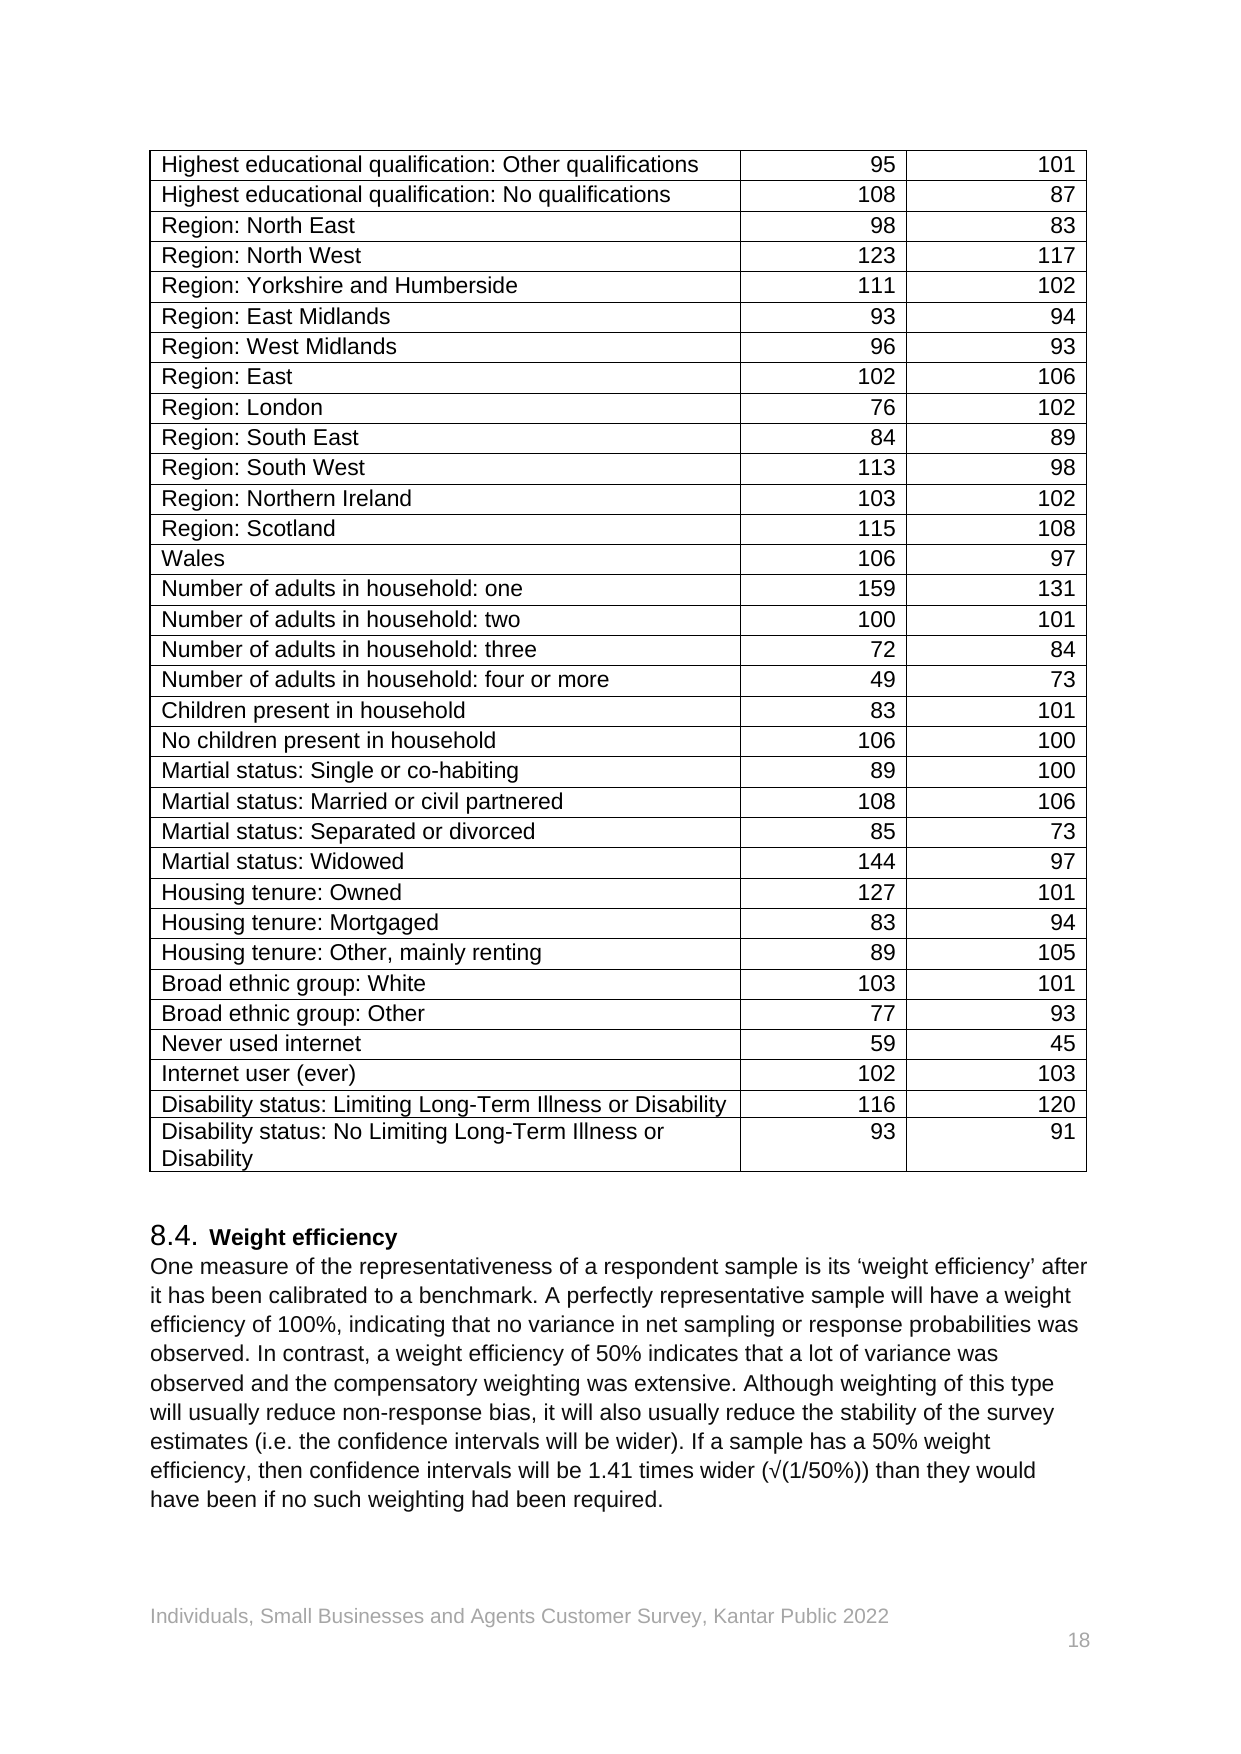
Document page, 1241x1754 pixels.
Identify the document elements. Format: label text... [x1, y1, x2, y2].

table_cell 106 [907, 788, 1086, 817]
table_cell 59 [741, 1030, 906, 1059]
table_cell Martial status: Separated or divorced [151, 818, 740, 847]
table_cell 77 [741, 1000, 906, 1029]
table_cell Internet user (ever) [151, 1060, 740, 1090]
table_cell 111 [741, 272, 906, 302]
table_cell 106 [907, 363, 1086, 392]
table_cell Region: East Midlands [151, 303, 740, 332]
table_cell 108 [741, 181, 906, 211]
table_cell 159 [741, 575, 906, 605]
table_cell 101 [907, 879, 1086, 908]
table_cell 127 [741, 879, 906, 908]
table_cell 94 [907, 909, 1086, 938]
table_cell Highest educational qualification: Other qualifications [151, 151, 740, 180]
table_cell 93 [907, 333, 1086, 362]
table_cell Number of adults in household: three [151, 636, 740, 665]
table_cell 101 [907, 606, 1086, 635]
table_cell Number of adults in household: four or more [151, 666, 740, 696]
table_cell Martial status: Single or co-habiting [151, 757, 740, 787]
table_cell Region: London [151, 394, 740, 423]
table_cell 89 [907, 424, 1086, 453]
table_cell 102 [907, 272, 1086, 302]
table_cell 98 [907, 454, 1086, 483]
table_cell 103 [907, 1060, 1086, 1090]
table_cell 102 [907, 485, 1086, 514]
table_cell Never used internet [151, 1030, 740, 1059]
table_cell Broad ethnic group: White [151, 970, 740, 999]
table_cell 113 [741, 454, 906, 483]
table_cell 93 [741, 1118, 906, 1171]
table_cell Broad ethnic group: Other [151, 1000, 740, 1029]
table_cell 73 [907, 818, 1086, 847]
table_cell Disability status: Limiting Long-Term Illness or Disability [151, 1091, 740, 1117]
table_cell Region: Scotland [151, 515, 740, 544]
table_cell 83 [741, 697, 906, 726]
table_cell 117 [907, 242, 1086, 271]
table_cell Region: West Midlands [151, 333, 740, 362]
table_cell 72 [741, 636, 906, 665]
table_cell 49 [741, 666, 906, 696]
table_cell Martial status: Married or civil partnered [151, 788, 740, 817]
table_cell 106 [741, 545, 906, 574]
table_cell 108 [907, 515, 1086, 544]
subtitle Weight efficiency [150, 1222, 1090, 1251]
table_cell 87 [907, 181, 1086, 211]
table_cell Number of adults in household: one [151, 575, 740, 605]
table_cell 101 [907, 697, 1086, 726]
text One measure of the representativeness of a respondent sample is its ‘weight efficiency’ after it has been calibrated to a benchmark. A perfectly representative sample will have a weight efficiency of 100%, indicating that no variance in net sampling or response probabilities was observed. In contrast, a weight efficiency of 50% indicates that a lot of variance was observed and the compensatory weighting was extensive. Although weighting of this type will usually reduce non-response bias, it will also usually reduce the stability of the survey estimates (i.e. the confidence intervals will be wider). If a sample has a 50% weight efficiency, then confidence intervals will be 1.41 times wider (√(1/50%)) than they would have been if no such weighting had been required. [150, 1251, 1090, 1513]
table_cell 95 [741, 151, 906, 180]
table_cell No children present in household [151, 727, 740, 756]
table_cell 101 [907, 151, 1086, 180]
table_cell 101 [907, 970, 1086, 999]
table_cell 108 [741, 788, 906, 817]
table_cell 73 [907, 666, 1086, 696]
table_cell 100 [907, 727, 1086, 756]
table_cell 102 [741, 363, 906, 392]
table_cell 84 [741, 424, 906, 453]
table_cell 96 [741, 333, 906, 362]
table_cell Region: Northern Ireland [151, 485, 740, 514]
table_cell 115 [741, 515, 906, 544]
table_cell 100 [907, 757, 1086, 787]
table_cell Disability status: No Limiting Long-Term Illness or Disability [151, 1118, 740, 1171]
table_cell Wales [151, 545, 740, 574]
table_cell Region: South East [151, 424, 740, 453]
table_cell Region: Yorkshire and Humberside [151, 272, 740, 302]
table_cell 91 [907, 1118, 1086, 1171]
table_cell 144 [741, 848, 906, 877]
table_cell 94 [907, 303, 1086, 332]
table_cell 106 [741, 727, 906, 756]
table_cell 83 [741, 909, 906, 938]
table_cell 103 [741, 485, 906, 514]
table_cell Region: East [151, 363, 740, 392]
table_cell Martial status: Widowed [151, 848, 740, 877]
table_cell 84 [907, 636, 1086, 665]
table_cell 102 [741, 1060, 906, 1090]
table_cell 83 [907, 212, 1086, 241]
table_cell 103 [741, 970, 906, 999]
table_cell 97 [907, 848, 1086, 877]
table_cell 89 [741, 939, 906, 968]
table_cell 116 [741, 1091, 906, 1117]
table_cell 100 [741, 606, 906, 635]
table_cell Housing tenure: Other, mainly renting [151, 939, 740, 968]
table_cell 120 [907, 1091, 1086, 1117]
table_cell 45 [907, 1030, 1086, 1059]
table_cell 93 [907, 1000, 1086, 1029]
table_cell Highest educational qualification: No qualifications [151, 181, 740, 211]
table_cell 105 [907, 939, 1086, 968]
table_cell Housing tenure: Mortgaged [151, 909, 740, 938]
table_cell Region: North West [151, 242, 740, 271]
table_cell 85 [741, 818, 906, 847]
table_cell 89 [741, 757, 906, 787]
table_cell 97 [907, 545, 1086, 574]
table_cell 98 [741, 212, 906, 241]
table_cell Children present in household [151, 697, 740, 726]
table_cell 102 [907, 394, 1086, 423]
table_cell 76 [741, 394, 906, 423]
table_cell 123 [741, 242, 906, 271]
table_cell 131 [907, 575, 1086, 605]
table_cell 93 [741, 303, 906, 332]
table_cell Housing tenure: Owned [151, 879, 740, 908]
table_cell Region: South West [151, 454, 740, 483]
table_cell Number of adults in household: two [151, 606, 740, 635]
table_cell Region: North East [151, 212, 740, 241]
